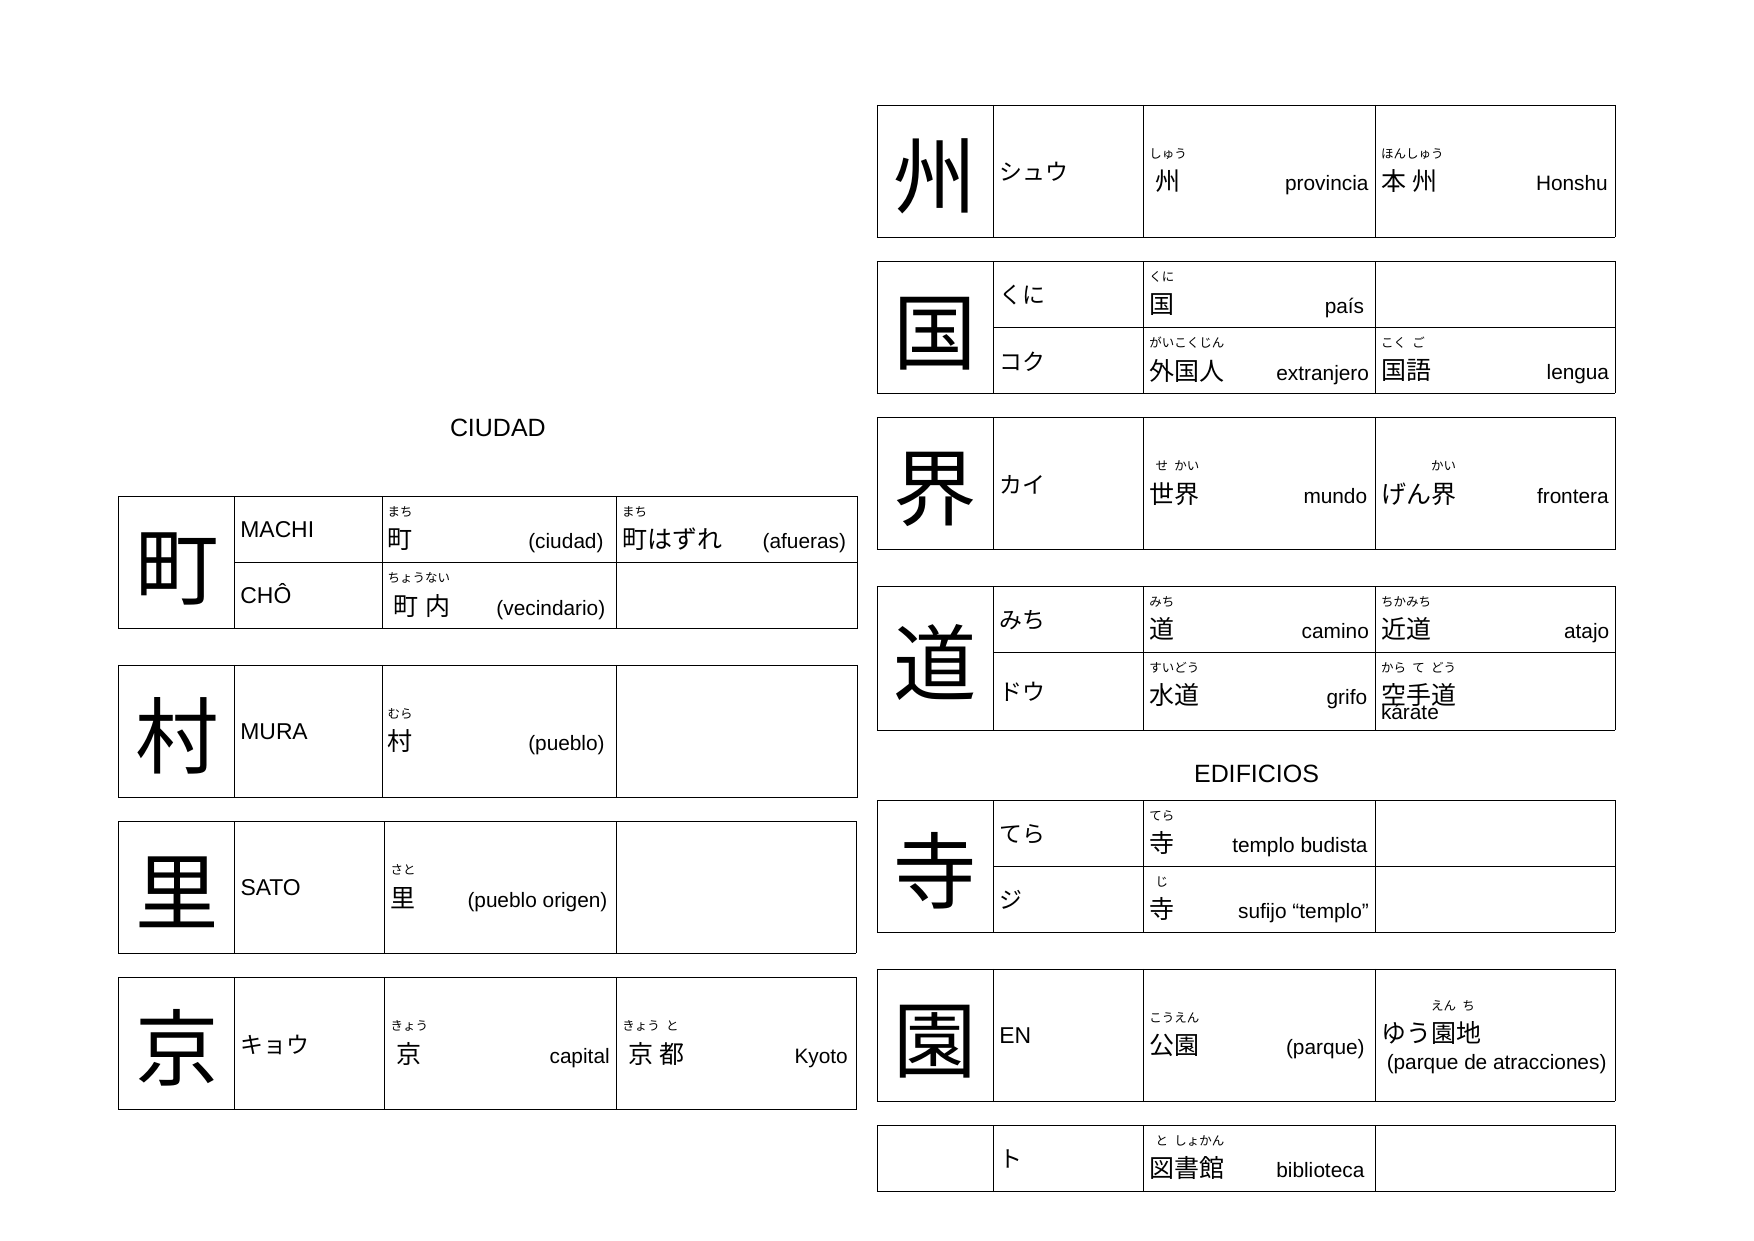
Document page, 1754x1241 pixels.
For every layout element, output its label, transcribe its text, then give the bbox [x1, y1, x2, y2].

table_cell 国こく語ご lengua [1376, 328, 1615, 393]
table_header MURA [235, 666, 382, 797]
table_header カイ [994, 418, 1143, 549]
text EDIFICIOS [877, 759, 1636, 787]
table_header 町まちはずれ (afueras) [617, 497, 857, 562]
table_header 京きょう都と Kyoto [617, 978, 856, 1109]
table_cell 水すい道どう grifo [1144, 653, 1375, 730]
table_cell [617, 563, 857, 628]
table_header くに [994, 262, 1143, 327]
table_header キョウ [235, 978, 384, 1109]
table_header 道みち camino [1144, 587, 1375, 652]
table_header ゆう園えん地ち (parque de atracciones) [1376, 970, 1615, 1101]
table_header 里さと (pueblo origen) [385, 822, 616, 953]
table_header [617, 822, 856, 953]
table_header 京きょう capital [385, 978, 616, 1109]
table_header [1376, 262, 1615, 327]
table_header 寺てら templo budista [1144, 801, 1375, 866]
table_cell コク [994, 328, 1143, 393]
table_header 公こう園えん (parque) [1144, 970, 1375, 1101]
text CIUDAD [118, 413, 877, 442]
table_cell CHÔ [235, 563, 382, 628]
table_header [1376, 1126, 1615, 1191]
table_header MACHI [235, 497, 382, 562]
table_cell 町ちょう内ない (vecindario) [383, 563, 616, 628]
table_header 園 [878, 970, 993, 1101]
table_header てら [994, 801, 1143, 866]
table_header 町まち (ciudad) [383, 497, 616, 562]
table_cell ジ [994, 867, 1143, 932]
table_header 界 [878, 418, 993, 549]
table_header 町 [119, 497, 234, 628]
table_header 村むら (pueblo) [383, 666, 616, 797]
table_cell 寺じ sufijo “templo” [1144, 867, 1375, 932]
table_header EN [994, 970, 1143, 1101]
table_header 州しゅう provincia [1144, 106, 1375, 237]
table_header みち [994, 587, 1143, 652]
table_header 近ちか道みち atajo [1376, 587, 1615, 652]
table_header 国 [878, 262, 993, 393]
table_header [878, 1126, 993, 1191]
table_header 村 [119, 666, 234, 797]
table_header [1376, 801, 1615, 866]
table_header SATO [235, 822, 384, 953]
table_header げん界かい frontera [1376, 418, 1615, 549]
table_cell ドウ [994, 653, 1143, 730]
table_header 里 [119, 822, 234, 953]
table_header 国くに país [1144, 262, 1375, 327]
table_header 京 [119, 978, 234, 1109]
table_header シュウ [994, 106, 1143, 237]
table_header [617, 666, 857, 797]
table_header 州 [878, 106, 993, 237]
table_header 寺 [878, 801, 993, 932]
table_header 世せ界かい mundo [1144, 418, 1375, 549]
table_cell [1376, 867, 1615, 932]
table_header 道 [878, 587, 993, 730]
table_cell 空から手て道どう kárate [1376, 653, 1615, 730]
table_header 本ほん州しゅう Honshu [1376, 106, 1615, 237]
table_cell 外がい国こく人じん extranjero [1144, 328, 1375, 393]
table_header ト [994, 1126, 1143, 1191]
table_header 図と書しょ館かん biblioteca [1144, 1126, 1375, 1191]
